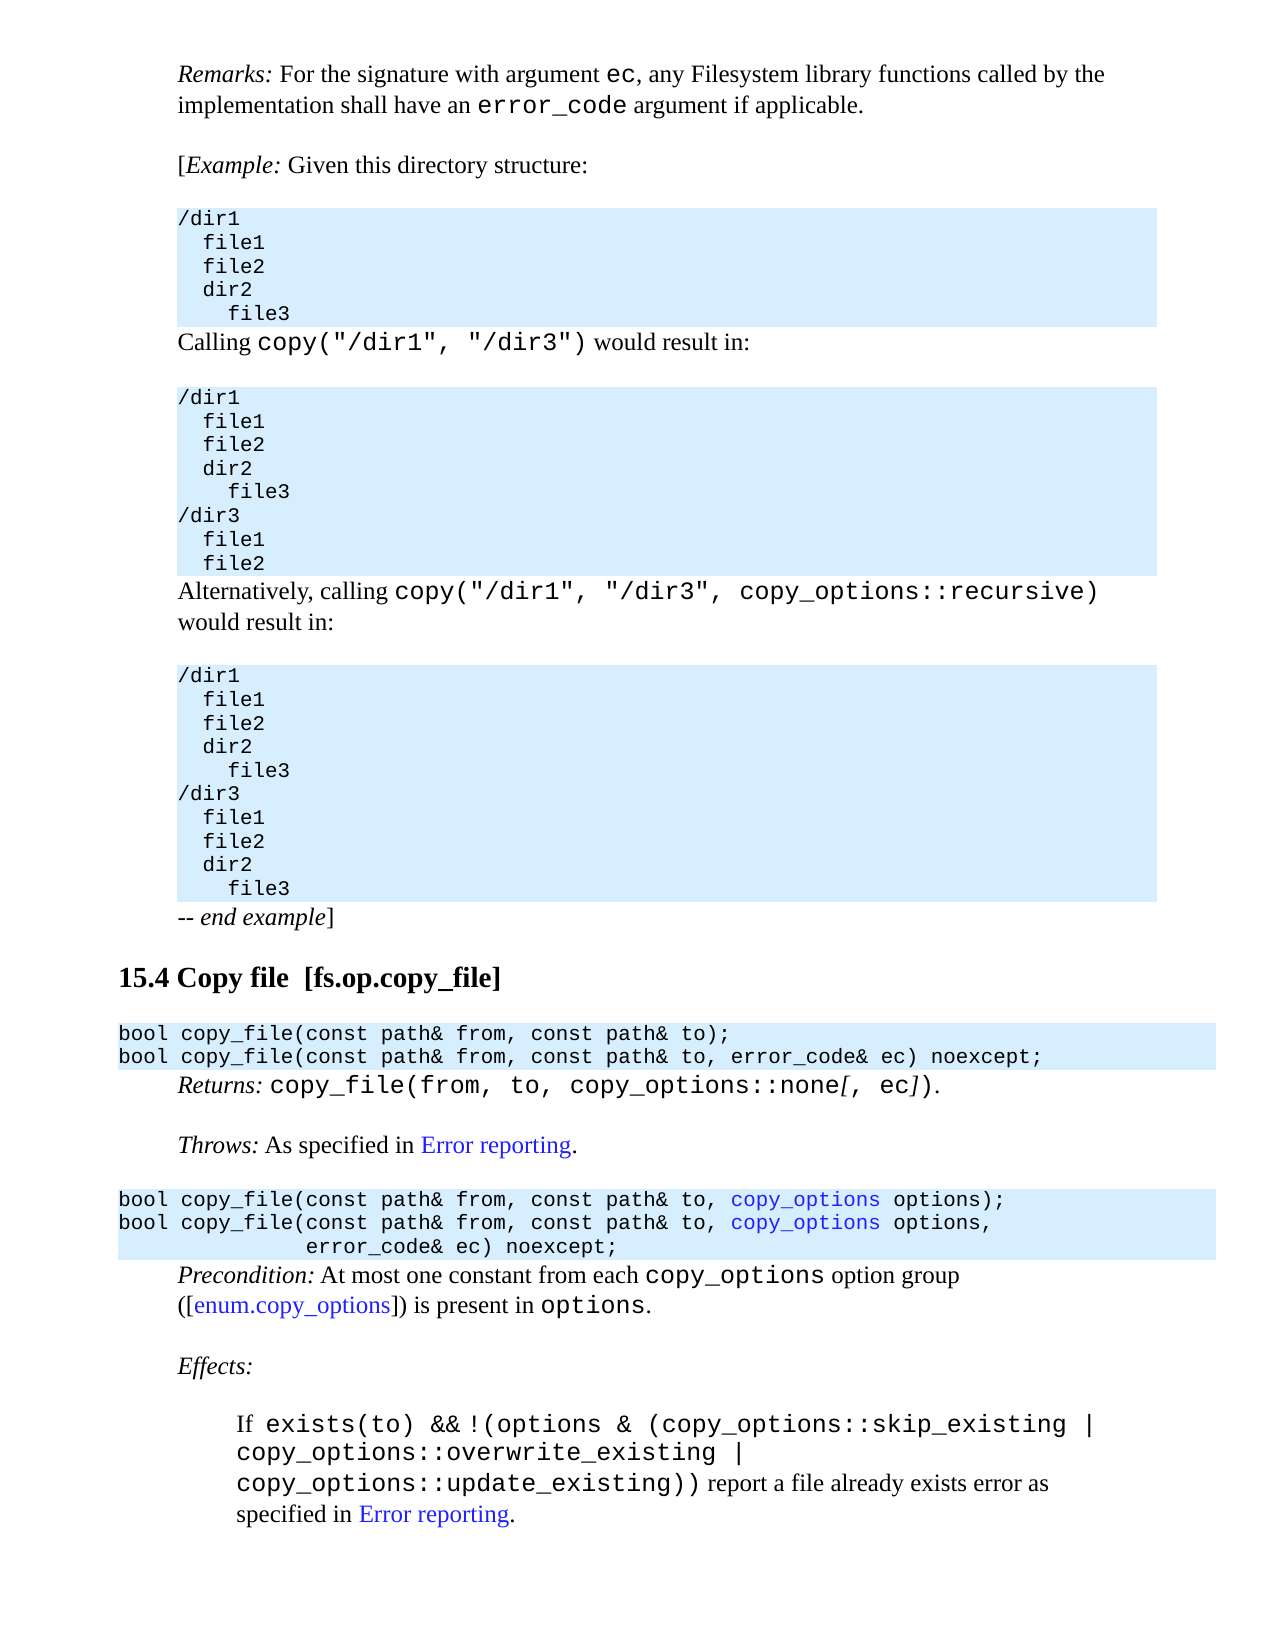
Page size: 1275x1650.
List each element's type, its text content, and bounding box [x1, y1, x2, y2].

text file3 [177, 878, 1157, 902]
text Returns: copy_file(from, to, copy_options::none[, ec]). [177, 1070, 1157, 1101]
text file1 [177, 807, 1157, 831]
text error_code& ec) noexcept; [118, 1236, 1216, 1260]
text file2 [177, 831, 1157, 854]
text file1 [177, 689, 1157, 712]
text file2 [177, 712, 1157, 736]
text /dir1 [177, 387, 1157, 411]
text If exists(to) && !(options & (copy_options::skip_existing | copy_options::overwrite_existing | copy_options::update_existing)) report a file already exists error as specified in Error reporting. [236, 1409, 1098, 1528]
text /dir3 [177, 505, 1157, 529]
text file3 [177, 303, 1157, 327]
text /dir1 [177, 208, 1157, 232]
text bool copy_file(const path& from, const path& to, copy_options options); [118, 1189, 1216, 1212]
text Precondition: At most one constant from each copy_options option group ([enum.copy_options]) is present in options. [177, 1260, 1157, 1321]
text /dir3 [177, 783, 1157, 807]
text bool copy_file(const path& from, const path& to, error_code& ec) noexcept; [118, 1047, 1216, 1070]
subtitle 15.4 Copy file [fs.op.copy_file] [118, 960, 1216, 993]
text Calling copy("/dir1", "/dir3") would result in: [177, 327, 1157, 357]
text file2 [177, 434, 1157, 458]
text file2 [177, 256, 1157, 279]
text Throws: As specified in Error reporting. [177, 1131, 1157, 1159]
text dir2 [177, 854, 1157, 878]
text file1 [177, 411, 1157, 434]
text Alternatively, calling copy("/dir1", "/dir3", copy_options::recursive) would result in: [177, 576, 1157, 636]
text dir2 [177, 736, 1157, 760]
text file1 [177, 529, 1157, 552]
text Effects: [177, 1351, 1157, 1379]
text file3 [177, 482, 1157, 505]
text bool copy_file(const path& from, const path& to, copy_options options, [118, 1212, 1216, 1236]
text file1 [177, 232, 1157, 256]
text bool copy_file(const path& from, const path& to); [118, 1023, 1216, 1047]
text dir2 [177, 458, 1157, 482]
text -- end example] [177, 902, 1157, 930]
text Remarks: For the signature with argument ec, any Filesystem library functions called by the implementation shall have an error_code argument if applicable. [177, 59, 1157, 121]
text file3 [177, 760, 1157, 783]
text /dir1 [177, 665, 1157, 689]
text dir2 [177, 279, 1157, 303]
text [Example: Given this directory structure: [177, 150, 1157, 179]
text file2 [177, 552, 1157, 576]
